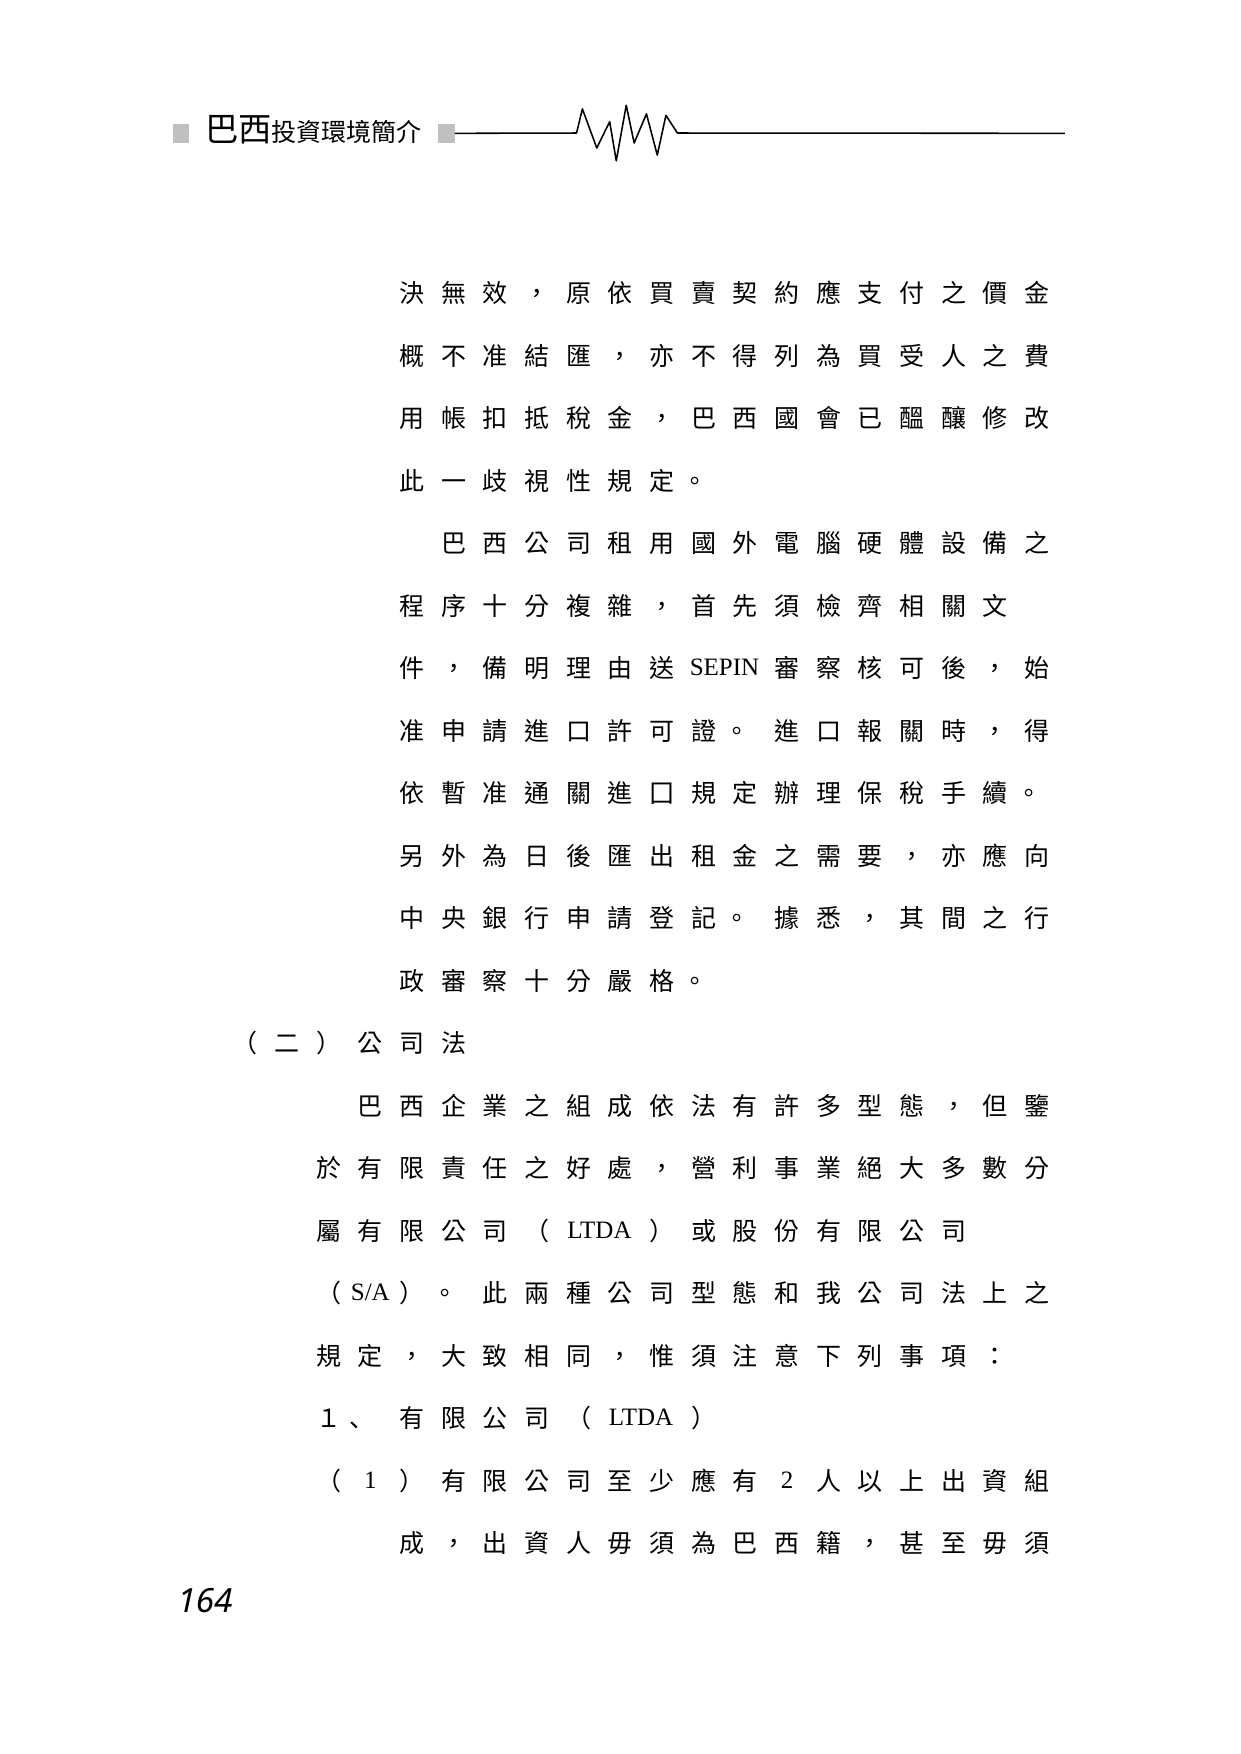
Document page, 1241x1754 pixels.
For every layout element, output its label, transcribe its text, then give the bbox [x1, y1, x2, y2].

text 巴西企業之組成依法有許多型態，但鑒於有限責任之好處，營利事業絕大多數分屬有限公司（LTDA）或股份有限公司（S/A）。此兩種公司型態和我公司法上之規定，大致相同，惟須注意下列事項： [281, 1063, 1058, 1375]
text 巴西公司租用國外電腦硬體設備之程序十分複雜，首先須檢齊相關文件，備明理由送SEPIN審察核可後，始准申請進口許可證。進口報關時，得依暫准通關進囗規定辦理保稅手續。另外為日後匯出租金之需要，亦應向中央銀行申請登記。據悉，其間之行政審察十分嚴格。 [367, 500, 1058, 1000]
text （二）公司法 [207, 1000, 1058, 1063]
text （1）有限公司至少應有2人以上出資組成，出資人毋須為巴西籍，甚至毋須 [306, 1438, 1058, 1563]
text １、有限公司（LTDA） [281, 1375, 1058, 1438]
text 決無效，原依買賣契約應支付之價金概不准結匯，亦不得列為買受人之費用帳扣抵稅金，巴西國會已醞釀修改此一歧視性規定。 [367, 250, 1058, 500]
